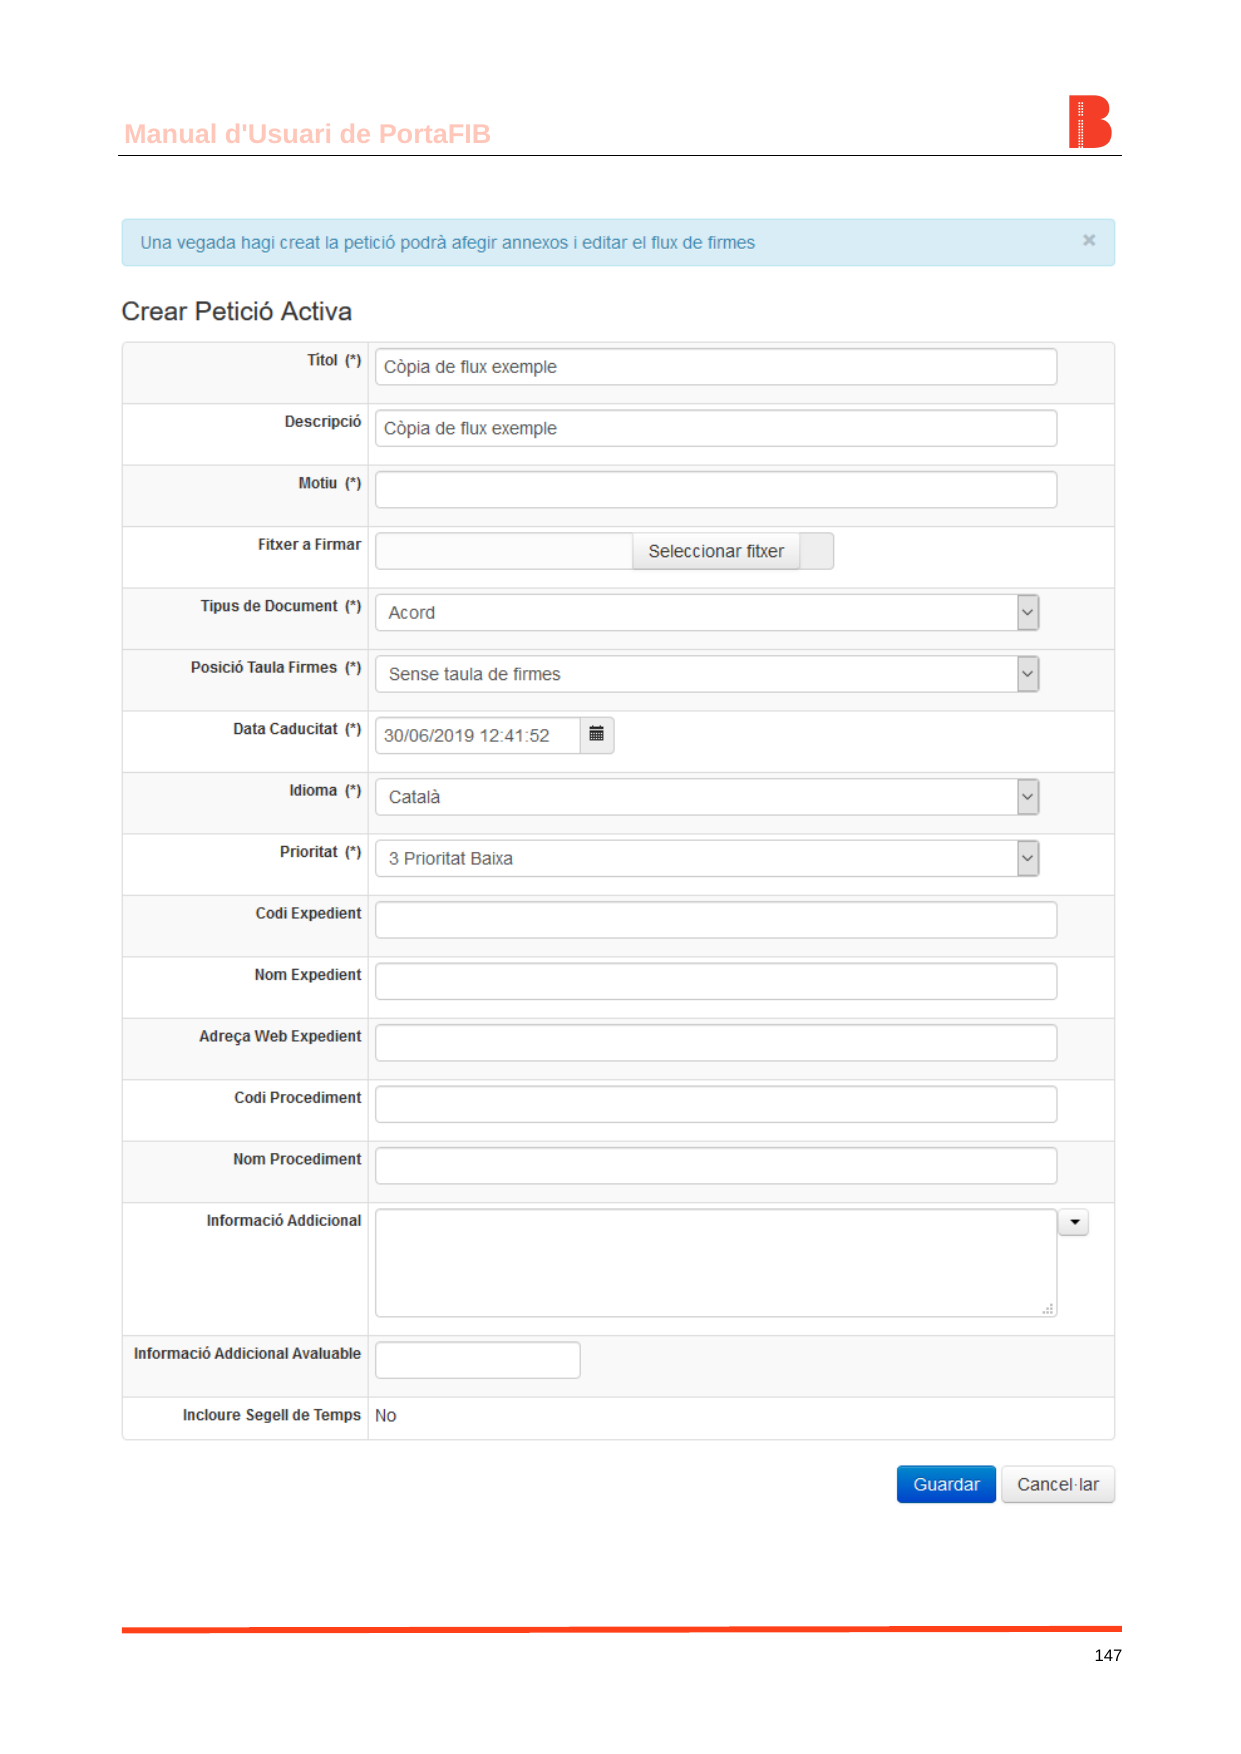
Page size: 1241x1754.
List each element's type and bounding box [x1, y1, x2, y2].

picture [118, 215, 1123, 1512]
picture [1063, 94, 1117, 150]
